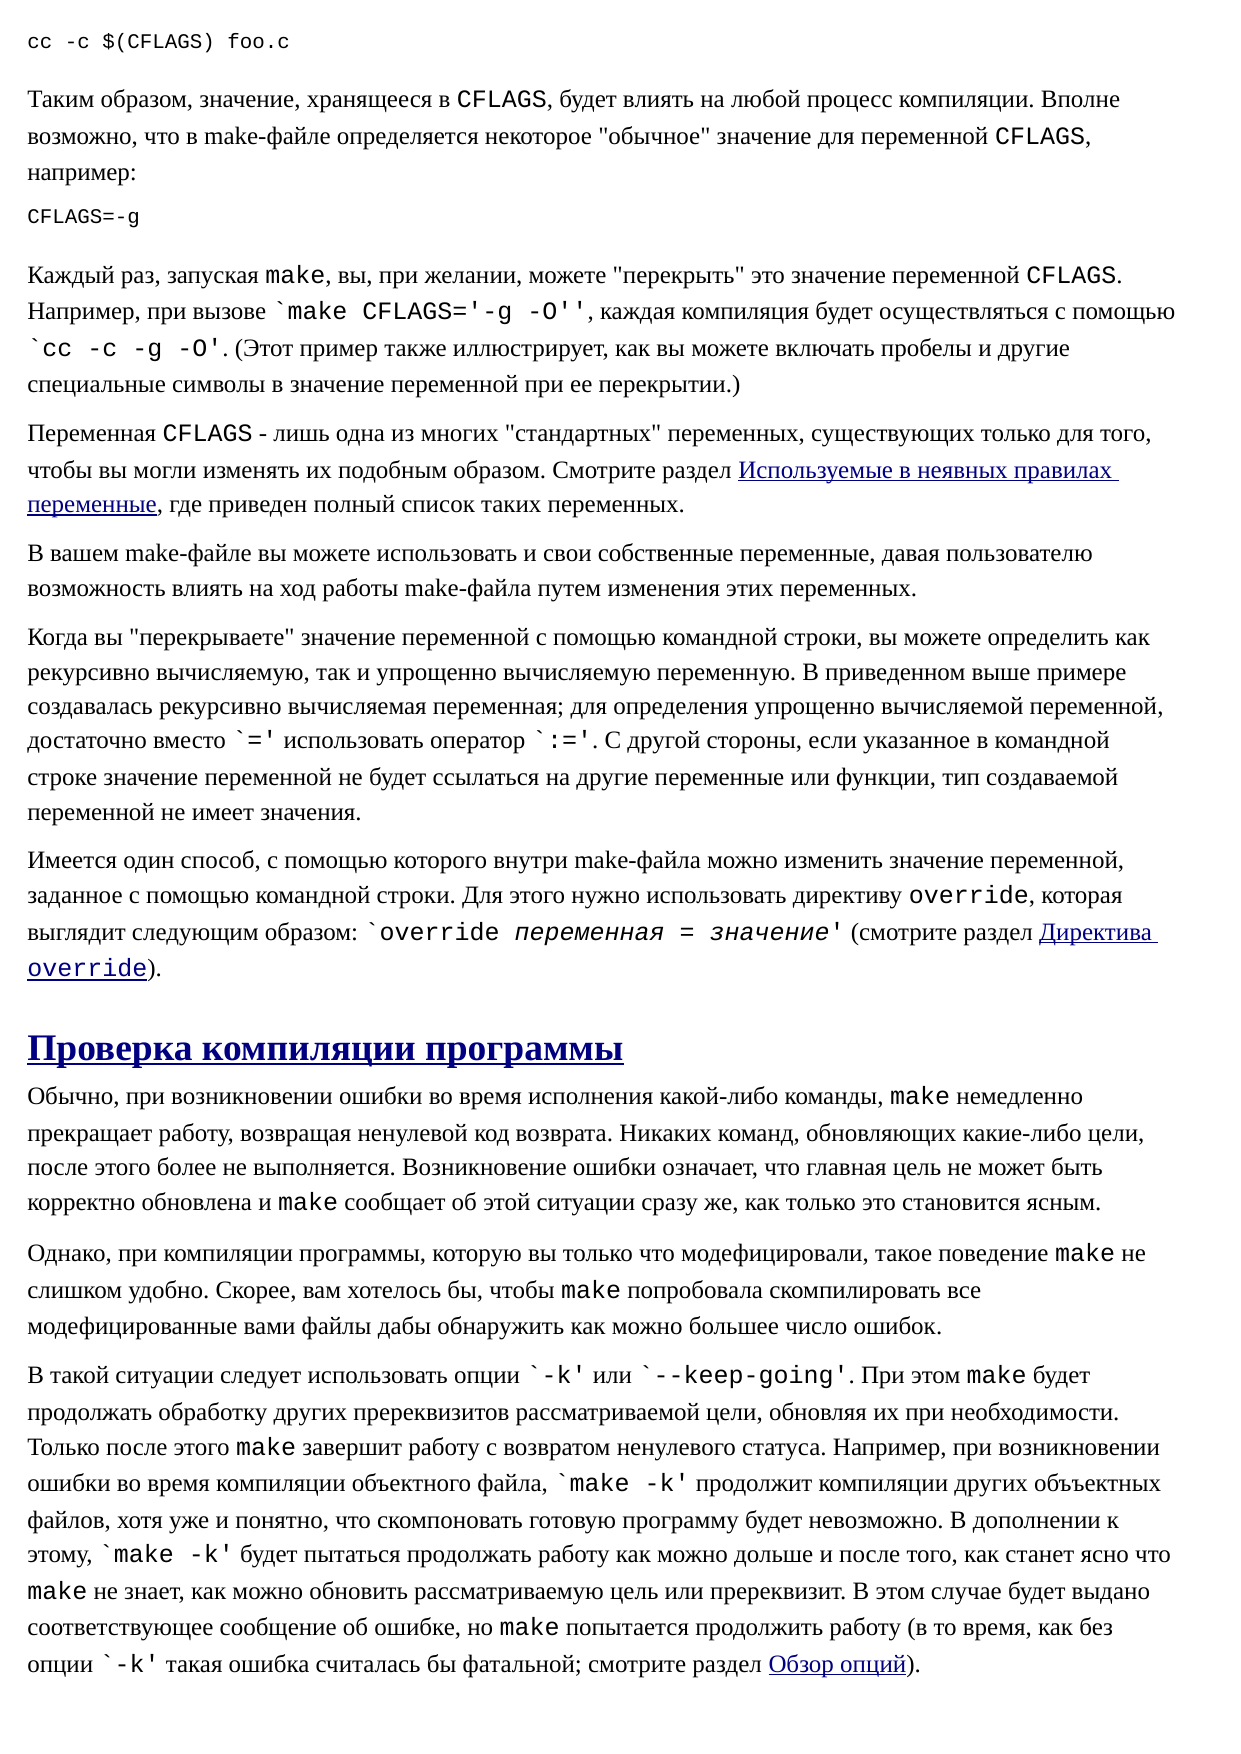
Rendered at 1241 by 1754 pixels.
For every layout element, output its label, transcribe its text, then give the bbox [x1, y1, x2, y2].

text Каждый раз, запуская make, вы, при желании, можете "перекрыть" это значение переменной CFLAGS. Например, при вызове `make CFLAGS='-g -O'', каждая компиляция будет осуществляться с помощью `cc -c -g -O'. (Этот пример также иллюстрирует, как вы можете включать пробелы и другие специальные символы в значение переменной при ее перекрытии.) [27, 260, 1185, 398]
text CFLAGS=-g [27, 207, 1185, 230]
text Когда вы "перекрываете" значение переменной с помощью командной строки, вы можете определить как рекурсивно вычисляемую, так и упрощенно вычисляемую переменную. В приведенном выше примере создавалась рекурсивно вычисляемая переменная; для определения упрощенно вычисляемой переменной, достаточно вместо `=' использовать оператор `:='. С другой стороны, если указанное в командной строке значение переменной не будет ссылаться на другие переменные или функции, тип создаваемой переменной не имеет значения. [27, 622, 1185, 825]
text Таким образом, значение, хранящееся в CFLAGS, будет влиять на любой процесс компиляции. Вполне возможно, что в make-файле определяется некоторое "обычное" значение для переменной CFLAGS, например: [27, 84, 1185, 186]
text В вашем make-файле вы можете использовать и свои собственные переменные, давая пользователю возможность влиять на ход работы make-файла путем изменения этих переменных. [27, 538, 1185, 602]
text Обычно, при возникновении ошибки во время исполнения какой-либо команды, make немедленно прекращает работу, возвращая ненулевой код возврата. Никаких команд, обновляющих какие-либо цели, после этого более не выполняется. Возникновение ошибки означает, что главная цель не может быть корректно обновлена и make сообщает об этой ситуации сразу же, как только это становится ясным. [27, 1081, 1185, 1218]
text Однако, при компиляции программы, которую вы только что модефицировали, такое поведение make не слишком удобно. Скорее, вам хотелось бы, чтобы make попробовала скомпилировать все модефицированные вами файлы дабы обнаружить как можно большее число ошибок. [27, 1238, 1185, 1340]
text Имеется один способ, с помощью которого внутри make-файла можно изменить значение переменной, заданное с помощью командной строки. Для этого нужно использовать директиву override, которая выглядит следующим образом: `override переменная = значение' (смотрите раздел Директива override). [27, 846, 1185, 984]
text cc -c $(CFLAGS) foo.c [27, 31, 1185, 55]
text В такой ситуации следует использовать опции `-k' или `--keep-going'. При этом make будет продолжать обработку других пререквизитов рассматриваемой цели, обновляя их при необходимости. Только после этого make завершит работу с возвратом ненулевого статуса. Например, при возникновении ошибки во время компиляции объектного файла, `make -k' продолжит компиляции других объъектных файлов, хотя уже и понятно, что скомпоновать готовую программу будет невозможно. В дополнении к этому, `make -k' будет пытаться продолжать работу как можно дольше и после того, как станет ясно что make не знает, как можно обновить рассматриваемую цель или пререквизит. В этом случае будет выдано соответствующее сообщение об ошибке, но make попытается продолжить работу (в то время, как без опции `-k' такая ошибка считалась бы фатальной; смотрите раздел Обзор опций). [27, 1361, 1185, 1680]
text Переменная CFLAGS - лишь одна из многих "стандартных" переменных, существующих только для того, чтобы вы могли изменять их подобным образом. Смотрите раздел Используемые в неявных правилах переменные, где приведен полный список таких переменных. [27, 418, 1185, 518]
subtitle Проверка компиляции программы [27, 1026, 1185, 1069]
